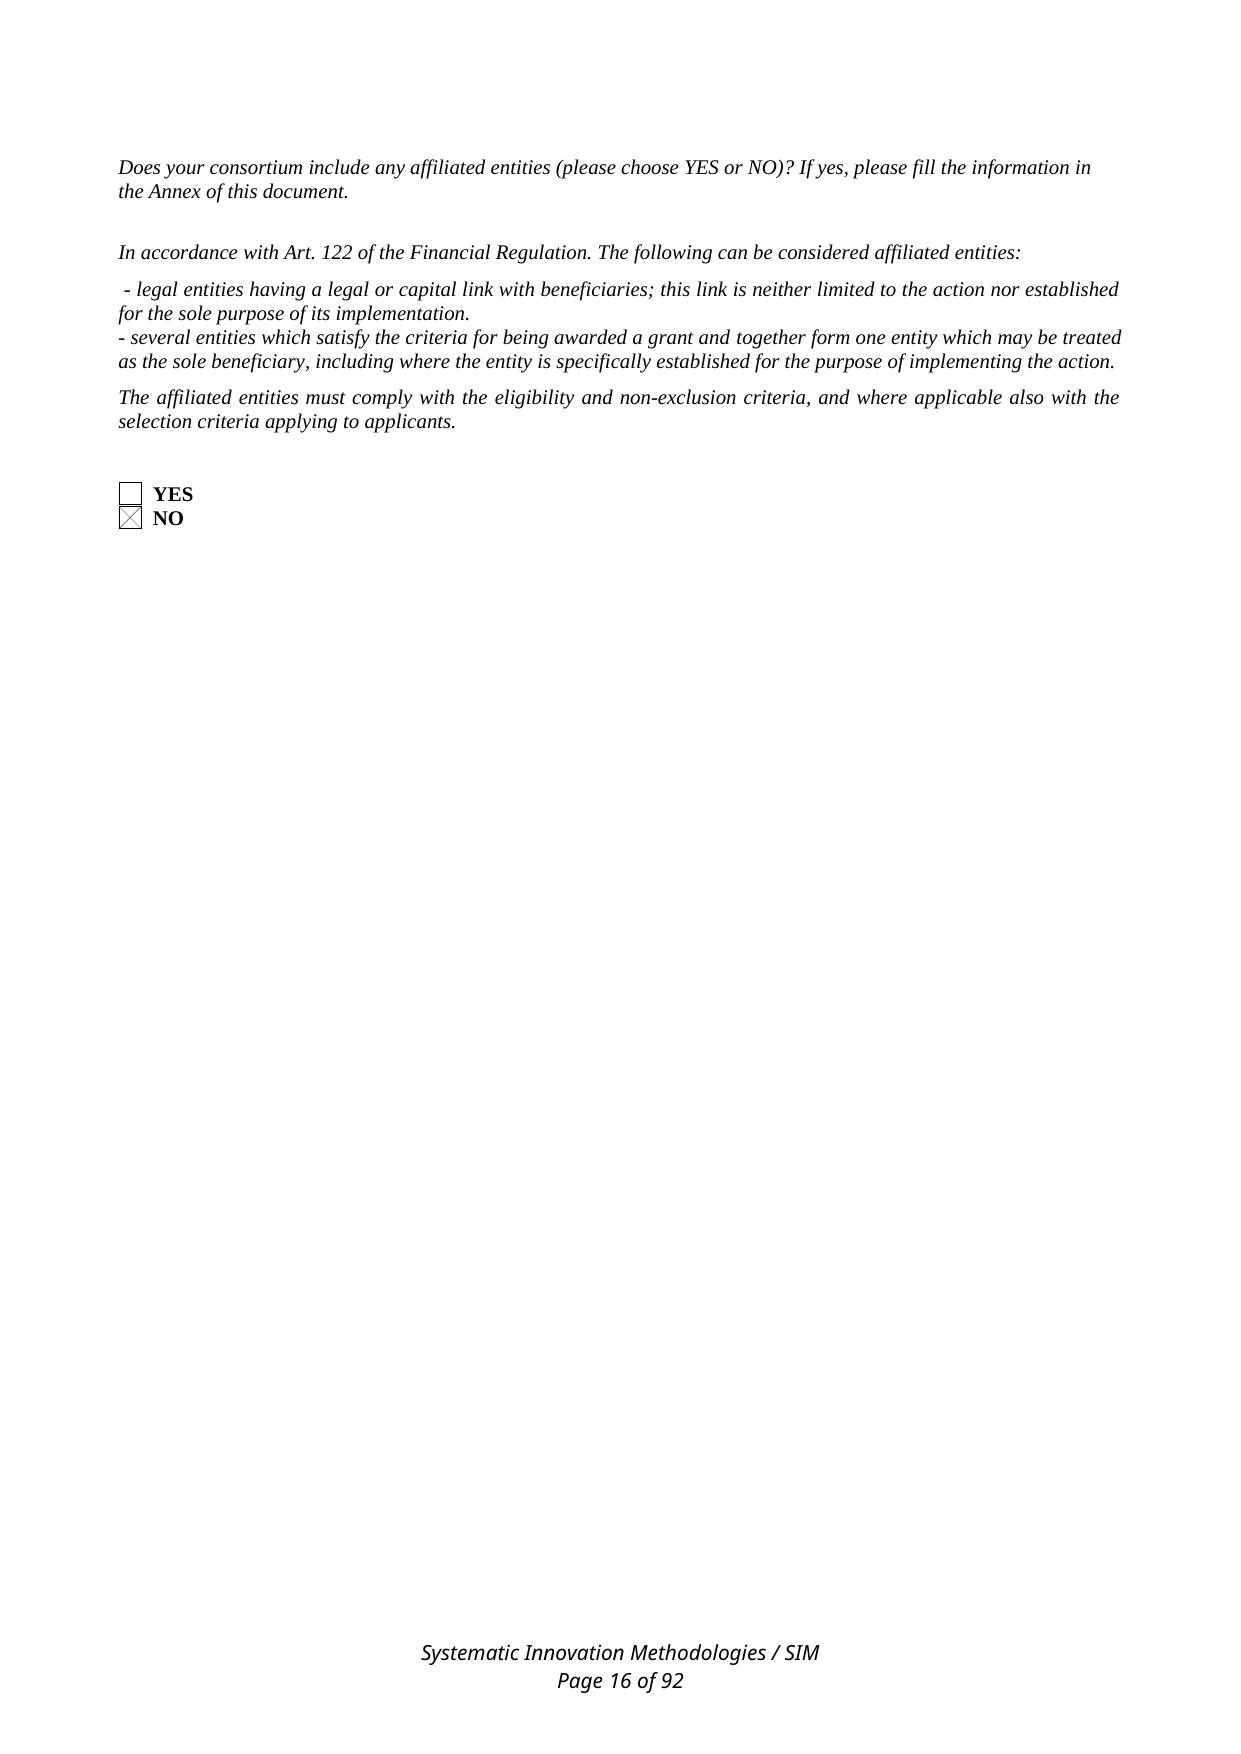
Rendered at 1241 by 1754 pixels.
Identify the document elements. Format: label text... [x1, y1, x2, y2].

text Does your consortium include any affiliated entities (please choose YES or NO)? If yes, please fill the information in the Annex of this document. [118, 155, 1122, 203]
text YES [118, 481, 1122, 506]
text NO [142, 506, 1122, 529]
text [120, 509, 129, 526]
text [121, 519, 139, 528]
text In accordance with Art. 122 of the Financial Regulation. The following can be considered affiliated entities: [118, 240, 1122, 264]
text The affiliated entities must comply with the eligibility and non-exclusion criteria, and where applicable also with the selection criteria applying to applicants. [118, 385, 1122, 433]
text [121, 507, 139, 516]
text [131, 508, 141, 527]
text - several entities which satisfy the criteria for being awarded a grant and together form one entity which may be treated as the sole beneficiary, including where the entity is specifically established for the purpose of implementing the action. [118, 324, 1122, 373]
text - legal entities having a legal or capital link with beneficiaries; this link is neither limited to the action nor established for the sole purpose of its implementation. [118, 276, 1122, 324]
